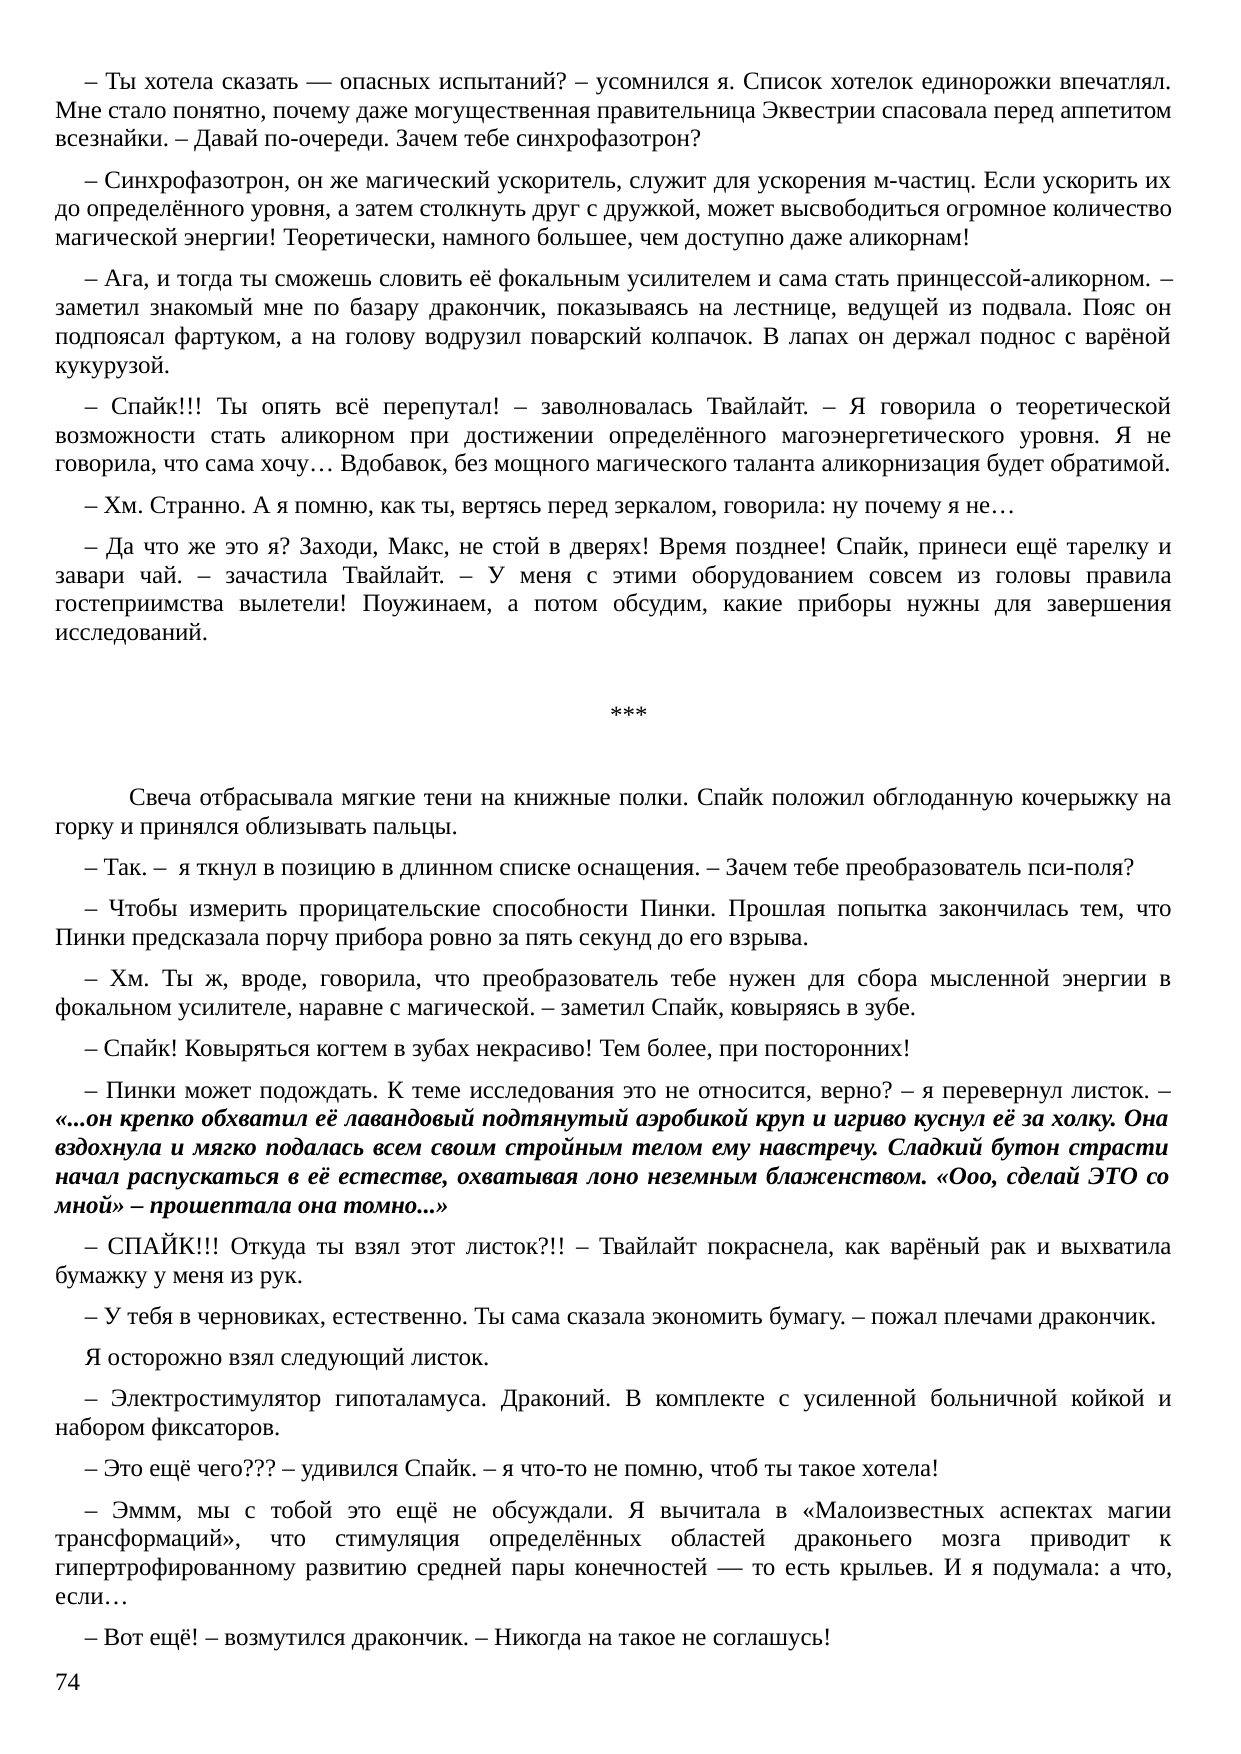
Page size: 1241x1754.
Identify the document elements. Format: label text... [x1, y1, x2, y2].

text – Хм. Ты ж, вроде, говорила, что преобразователь тебе нужен для сбора мысленной энергии в фокальном усилителе, наравне с магической. – заметил Спайк, ковыряясь в зубе. [55, 963, 1173, 1021]
text – Ты хотела сказать — опасных испытаний? – усомнился я. Список хотелок единорожки впечатлял. Мне стало понятно, почему даже могущественная правительница Эквестрии спасовала перед аппетитом всезнайки. – Давай по-очереди. Зачем тебе синхрофазотрон? [55, 66, 1173, 152]
text – Спайк!!! Ты опять всё перепутал! – заволновалась Твайлайт. – Я говорила о теоретической возможности стать аликорном при достижении определённого магоэнергетического уровня. Я не говорила, что сама хочу… Вдобавок, без мощного магического таланта аликорнизация будет обратимой. [55, 391, 1173, 477]
text – Чтобы измерить прорицательские способности Пинки. Прошлая попытка закончилась тем, что Пинки предсказала порчу прибора ровно за пять секунд до его взрыва. [55, 893, 1173, 951]
text – У тебя в черновиках, естественно. Ты сама сказала экономить бумагу. – пожал плечами дракончик. [55, 1301, 1173, 1330]
text – Вот ещё! – возмутился дракончик. – Никогда на такое не соглашусь! [55, 1622, 1173, 1651]
text – Электростимулятор гипоталамуса. Драконий. В комплекте с усиленной больничной койкой и набором фиксаторов. [55, 1383, 1173, 1441]
text – Спайк! Ковыряться когтем в зубах некрасиво! Тем более, при посторонних! [55, 1033, 1173, 1062]
text – Синхрофазотрон, он же магический ускоритель, служит для ускорения м-частиц. Если ускорить их до определённого уровня, а затем столкнуть друг с дружкой, может высвободиться огромное количество магической энергии! Теоретически, намного большее, чем доступно даже аликорнам! [55, 165, 1173, 251]
text – СПАЙК!!! Откуда ты взял этот листок?!! – Твайлайт покраснела, как варёный рак и выхватила бумажку у меня из рук. [55, 1231, 1173, 1288]
text – Эммм, мы с тобой это ещё не обсуждали. Я вычитала в «Малоизвестных аспектах магии трансформаций», что стимуляция определённых областей драконьего мозга приводит к гипертрофированному развитию средней пары конечностей — то есть крыльев. И я подумала: а что, если… [55, 1495, 1173, 1610]
text Свеча отбрасывала мягкие тени на книжные полки. Спайк положил обглоданную кочерыжку на горку и принялся облизывать пальцы. [55, 782, 1173, 840]
text – Хм. Странно. А я помню, как ты, вертясь перед зеркалом, говорила: ну почему я не… [55, 490, 1173, 518]
text *** [55, 700, 1173, 728]
text – Это ещё чего??? – удивился Спайк. – я что-то не помню, чтоб ты такое хотела! [55, 1453, 1173, 1482]
text – Ага, и тогда ты сможешь словить её фокальным усилителем и сама стать принцессой-аликорном. – заметил знакомый мне по базару дракончик, показываясь на лестнице, ведущей из подвала. Пояс он подпоясал фартуком, а на голову водрузил поварский колпачок. В лапах он держал поднос с варёной кукурузой. [55, 263, 1173, 378]
text Я осторожно взял следующий листок. [55, 1342, 1173, 1371]
text – Пинки может подождать. К теме исследования это не относится, верно? – я перевернул листок. – «...он крепко обхватил её лавандовый подтянутый аэробикой круп и игриво куснул её за холку. Она вздохнула и мягко подалась всем своим стройным телом ему навстречу. Сладкий бутон страсти начал распускаться в её естестве, охватывая лоно неземным блаженством. «Ооо, сделай ЭТО со мной» – прошептала она томно...» [55, 1075, 1173, 1218]
text – Так. – я ткнул в позицию в длинном списке оснащения. – Зачем тебе преобразователь пси-поля? [55, 852, 1173, 881]
text – Да что же это я? Заходи, Макс, не стой в дверях! Время позднее! Спайк, принеси ещё тарелку и завари чай. – зачастила Твайлайт. – У меня с этими оборудованием совсем из головы правила гостеприимства вылетели! Поужинаем, а потом обсудим, какие приборы нужны для завершения исследований. [55, 531, 1173, 646]
